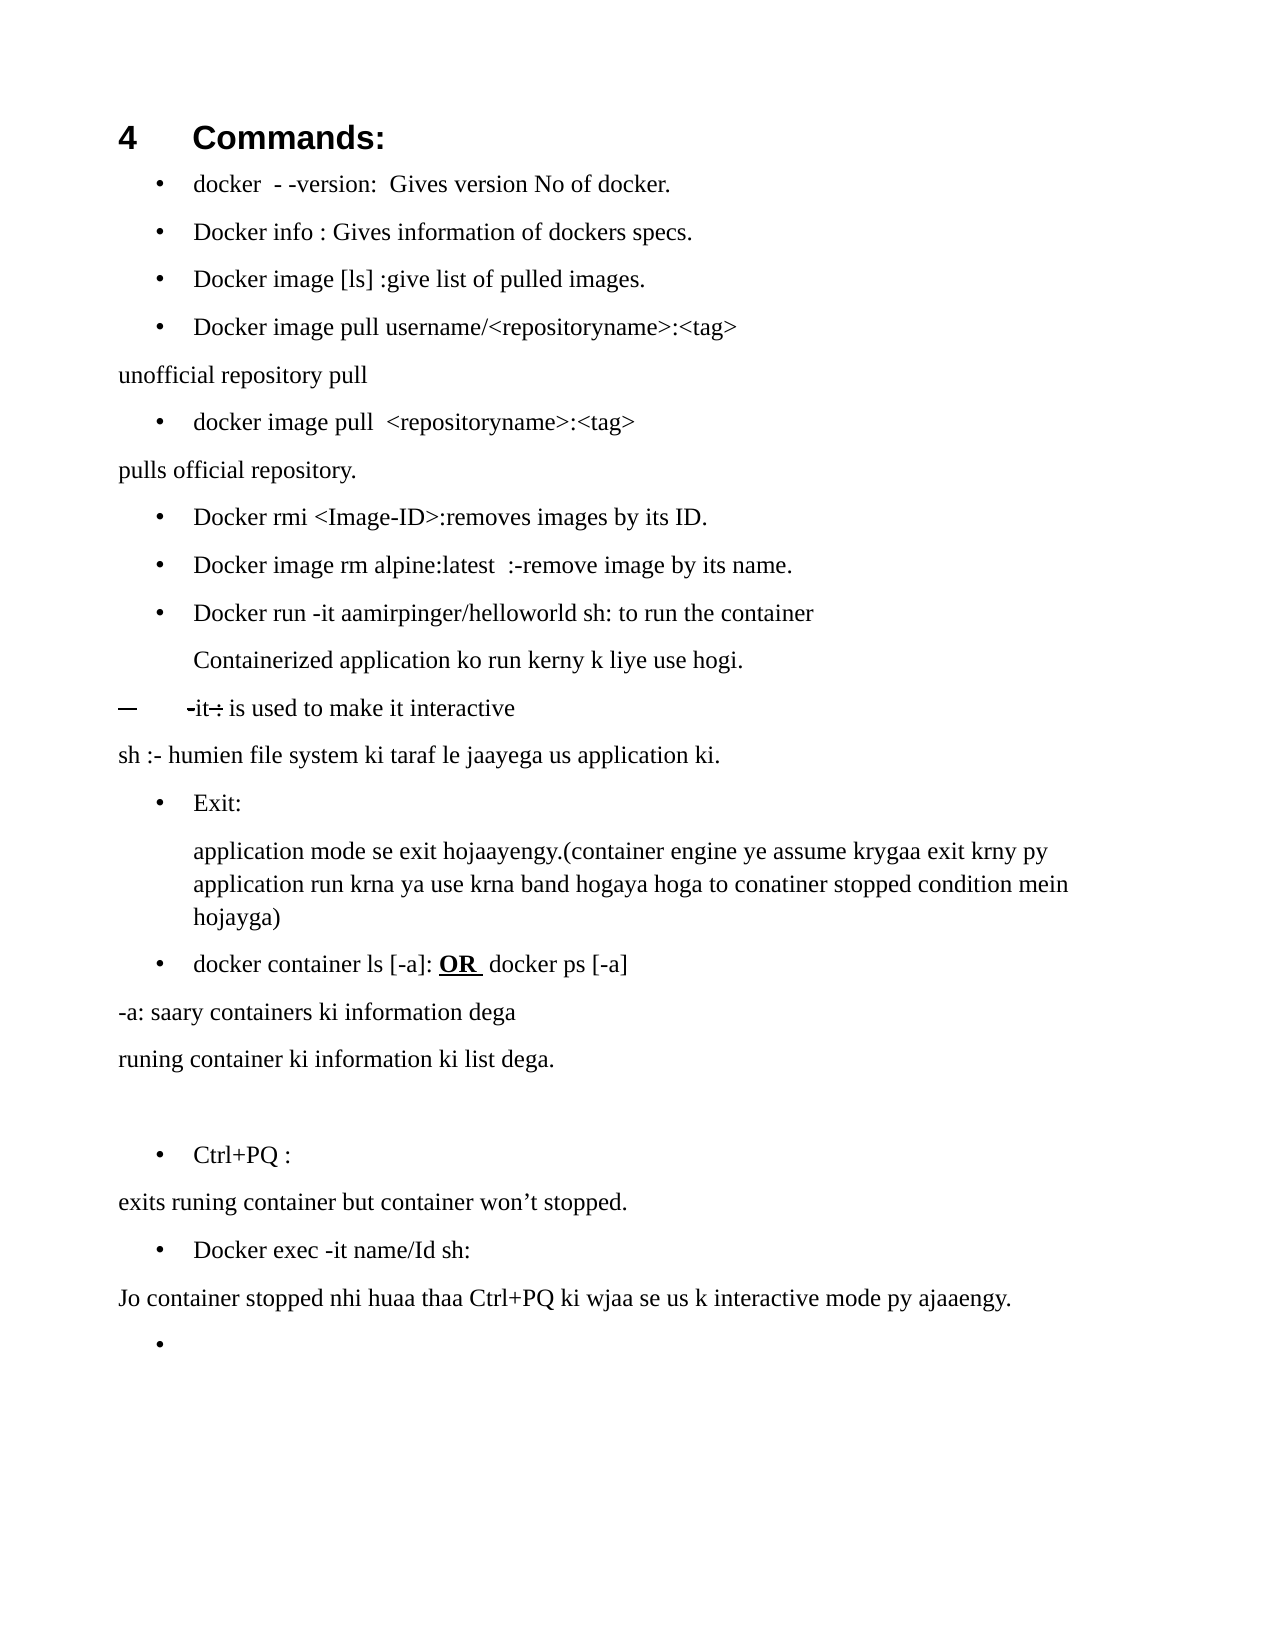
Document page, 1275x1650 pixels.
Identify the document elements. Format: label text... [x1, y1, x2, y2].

text -a: saary containers ki information dega [118, 997, 1157, 1026]
list Containerized application ko run kerny k liye use hogi. [156, 645, 1157, 674]
list Ctrl+PQ : [156, 1140, 1157, 1168]
list Exit: [156, 788, 1157, 817]
list docker - -version: Gives version No of docker. [156, 169, 1157, 198]
text runing container ki information ki list dega. [118, 1044, 1157, 1073]
list docker container ls [-a]: OR docker ps [-a] [156, 949, 1157, 978]
list Docker info : Gives information of dockers specs. [156, 217, 1157, 246]
text pulls official repository. [118, 455, 1157, 484]
text -it : is used to make it interactive [118, 693, 1157, 722]
list application mode se exit hojaayengy.(container engine ye assume krygaa exit krny py application run krna ya use krna band hogaya hoga to conatiner stopped condition mein hojayga) [156, 836, 1157, 931]
subtitle Commands: [118, 118, 1157, 157]
list docker image pull <repositoryname>:<tag> [156, 407, 1157, 436]
list Docker exec -it name/Id sh: [156, 1235, 1157, 1264]
text unofficial repository pull [118, 360, 1157, 388]
list Docker image pull username/<repositoryname>:<tag> [156, 312, 1157, 341]
text exits runing container but container won’t stopped. [118, 1187, 1157, 1216]
list Docker image [ls] :give list of pulled images. [156, 264, 1157, 293]
list Docker run -it aamirpinger/helloworld sh: to run the container [156, 598, 1157, 626]
text Jo container stopped nhi huaa thaa Ctrl+PQ ki wjaa se us k interactive mode py ajaaengy. [118, 1283, 1157, 1311]
text sh :- humien file system ki taraf le jaayega us application ki. [118, 741, 1157, 769]
list Docker rmi <Image-ID>:removes images by its ID. [156, 502, 1157, 531]
list Docker image rm alpine:latest :-remove image by its name. [156, 550, 1157, 579]
